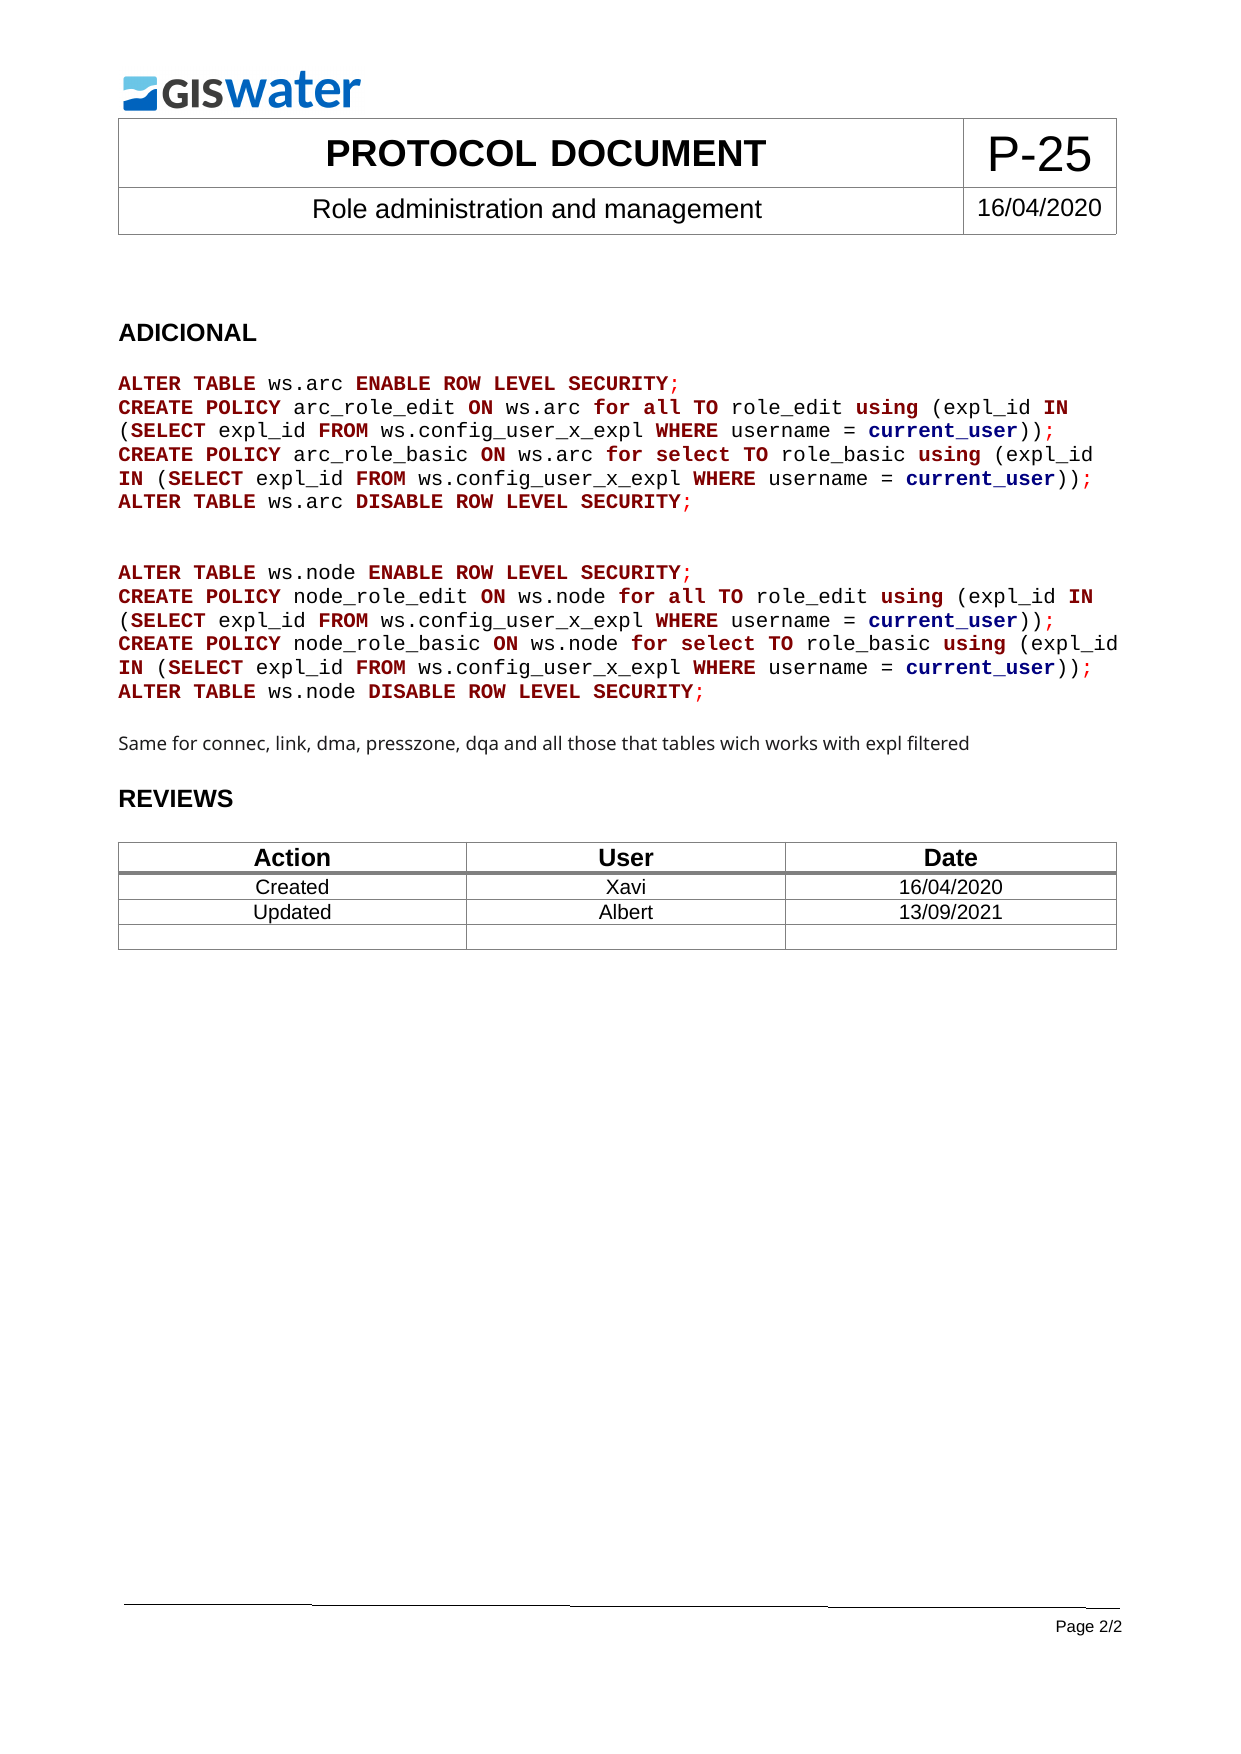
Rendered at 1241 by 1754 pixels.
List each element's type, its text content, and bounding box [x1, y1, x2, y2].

text CREATE POLICY node_role_basic ON ws.node for select TO role_basic using (expl_id IN (SELECT expl_id FROM ws.config_user_x_expl WHERE username = current_user)); [118, 633, 1122, 681]
table_header Date [786, 843, 1116, 871]
table_header User [467, 843, 785, 871]
table_cell Updated [119, 900, 466, 923]
table_cell [467, 925, 785, 948]
table_cell 16/04/2020 [786, 875, 1116, 898]
table_cell Xavi [467, 875, 785, 898]
text CREATE POLICY arc_role_edit ON ws.arc for all TO role_edit using (expl_id IN (SELECT expl_id FROM ws.config_user_x_expl WHERE username = current_user)); [118, 397, 1122, 444]
table_cell [786, 925, 1116, 948]
list REVIEWS [118, 784, 1122, 813]
picture [119, 66, 365, 115]
text CREATE POLICY node_role_edit ON ws.node for all TO role_edit using (expl_id IN (SELECT expl_id FROM ws.config_user_x_expl WHERE username = current_user)); [118, 586, 1122, 633]
list ADICIONAL [118, 318, 1122, 347]
text Same for connec, link, dma, presszone, dqa and all those that tables wich works with expl filtered [118, 704, 1122, 755]
table_cell 13/09/2021 [786, 900, 1116, 923]
text ALTER TABLE ws.node ENABLE ROW LEVEL SECURITY; [118, 562, 1122, 586]
text ALTER TABLE ws.node DISABLE ROW LEVEL SECURITY; [118, 681, 1122, 704]
table_cell Albert [467, 900, 785, 923]
table_header Action [119, 843, 466, 871]
table_cell Created [119, 875, 466, 898]
text ALTER TABLE ws.arc DISABLE ROW LEVEL SECURITY; [118, 491, 1122, 515]
text CREATE POLICY arc_role_basic ON ws.arc for select TO role_basic using (expl_id IN (SELECT expl_id FROM ws.config_user_x_expl WHERE username = current_user)); [118, 444, 1122, 491]
text ALTER TABLE ws.arc ENABLE ROW LEVEL SECURITY; [118, 373, 1122, 397]
table_cell [119, 925, 466, 948]
